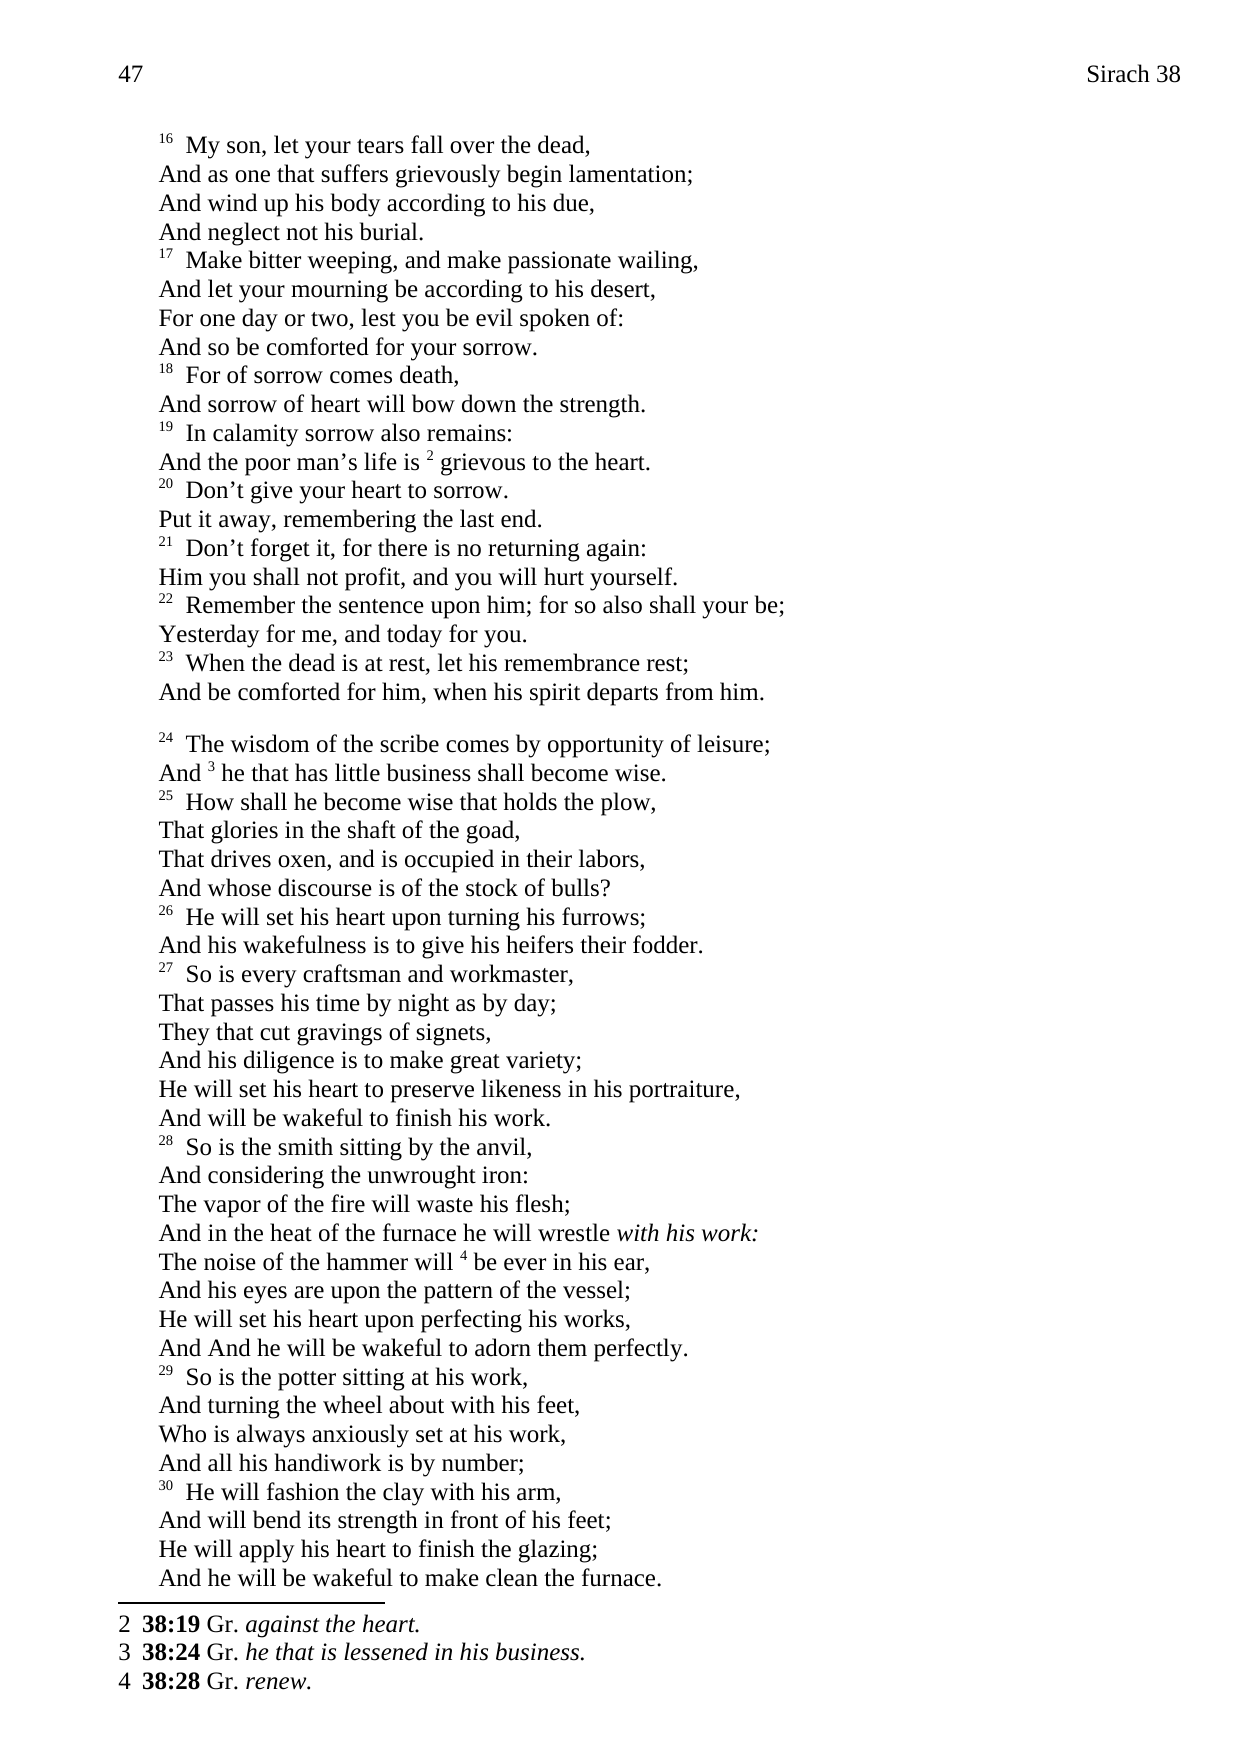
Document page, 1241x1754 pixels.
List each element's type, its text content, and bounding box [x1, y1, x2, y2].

text 24 The wisdom of the scribe comes by opportunity of leisure; [158, 729, 1181, 758]
text And And he will be wakeful to adorn them perfectly. [158, 1333, 1181, 1362]
text And let your mourning be according to his desert, [158, 274, 1181, 303]
text Who is always anxiously set at his work, [158, 1419, 1181, 1448]
text And be comforted for him, when his spirit departs from him. [158, 677, 1181, 705]
text They that cut gravings of signets, [158, 1017, 1181, 1046]
text 26 He will set his heart upon turning his furrows; [158, 902, 1181, 931]
text And as one that suffers grievously begin lamentation; [158, 159, 1181, 188]
text That passes his time by night as by day; [158, 988, 1181, 1017]
text He will set his heart to preserve likeness in his portraiture, [158, 1074, 1181, 1103]
text The noise of the hammer will be ever in his ear, [158, 1247, 1181, 1276]
text And will bend its strength in front of his feet; [158, 1506, 1181, 1534]
text And the poor man’s life is grievous to the heart. [158, 447, 1181, 475]
text And he that has little business shall become wise. [158, 758, 1181, 787]
text 18 For of sorrow comes death, [158, 360, 1181, 389]
text That drives oxen, and is occupied in their labors, [158, 844, 1181, 873]
text That glories in the shaft of the goad, [158, 816, 1181, 844]
text Yesterday for me, and today for you. [158, 619, 1181, 648]
text Him you shall not profit, and you will hurt yourself. [158, 562, 1181, 590]
text And whose discourse is of the stock of bulls? [158, 873, 1181, 902]
text And in the heat of the furnace he will wrestle with his work: [158, 1218, 1181, 1247]
text And his diligence is to make great variety; [158, 1046, 1181, 1074]
text And all his handiwork is by number; [158, 1448, 1181, 1477]
text The vapor of the fire will waste his flesh; [158, 1189, 1181, 1218]
text And turning the wheel about with his feet, [158, 1391, 1181, 1419]
text And considering the unwrought iron: [158, 1161, 1181, 1189]
text And so be comforted for your sorrow. [158, 332, 1181, 360]
text And wind up his body according to his due, [158, 188, 1181, 217]
text 38:24 Gr. he that is lessened in his business. [118, 1637, 1181, 1666]
text 29 So is the potter sitting at his work, [158, 1362, 1181, 1391]
text 23 When the dead is at rest, let his remembrance rest; [158, 648, 1181, 677]
text 38:19 Gr. against the heart. [118, 1609, 1181, 1637]
text Put it away, remembering the last end. [158, 504, 1181, 533]
text 20 Don’t give your heart to sorrow. [158, 475, 1181, 504]
text 25 How shall he become wise that holds the plow, [158, 787, 1181, 816]
text For one day or two, lest you be evil spoken of: [158, 303, 1181, 332]
text 21 Don’t forget it, for there is no returning again: [158, 533, 1181, 562]
text And neglect not his burial. [158, 217, 1181, 245]
text 30 He will fashion the clay with his arm, [158, 1477, 1181, 1506]
text 22 Remember the sentence upon him; for so also shall your be; [158, 590, 1181, 619]
text 16 My son, let your tears fall over the dead, [158, 130, 1181, 159]
text And he will be wakeful to make clean the furnace. [158, 1563, 1181, 1592]
text 19 In calamity sorrow also remains: [158, 418, 1181, 447]
text And sorrow of heart will bow down the strength. [158, 389, 1181, 418]
text 27 So is every craftsman and workmaster, [158, 959, 1181, 988]
text And will be wakeful to finish his work. [158, 1103, 1181, 1132]
text He will apply his heart to finish the glazing; [158, 1534, 1181, 1563]
text 38:28 Gr. renew. [118, 1666, 1181, 1695]
text He will set his heart upon perfecting his works, [158, 1304, 1181, 1333]
text And his eyes are upon the pattern of the vessel; [158, 1276, 1181, 1304]
text 17 Make bitter weeping, and make passionate wailing, [158, 245, 1181, 274]
text And his wakefulness is to give his heifers their fodder. [158, 931, 1181, 959]
text 28 So is the smith sitting by the anvil, [158, 1132, 1181, 1161]
